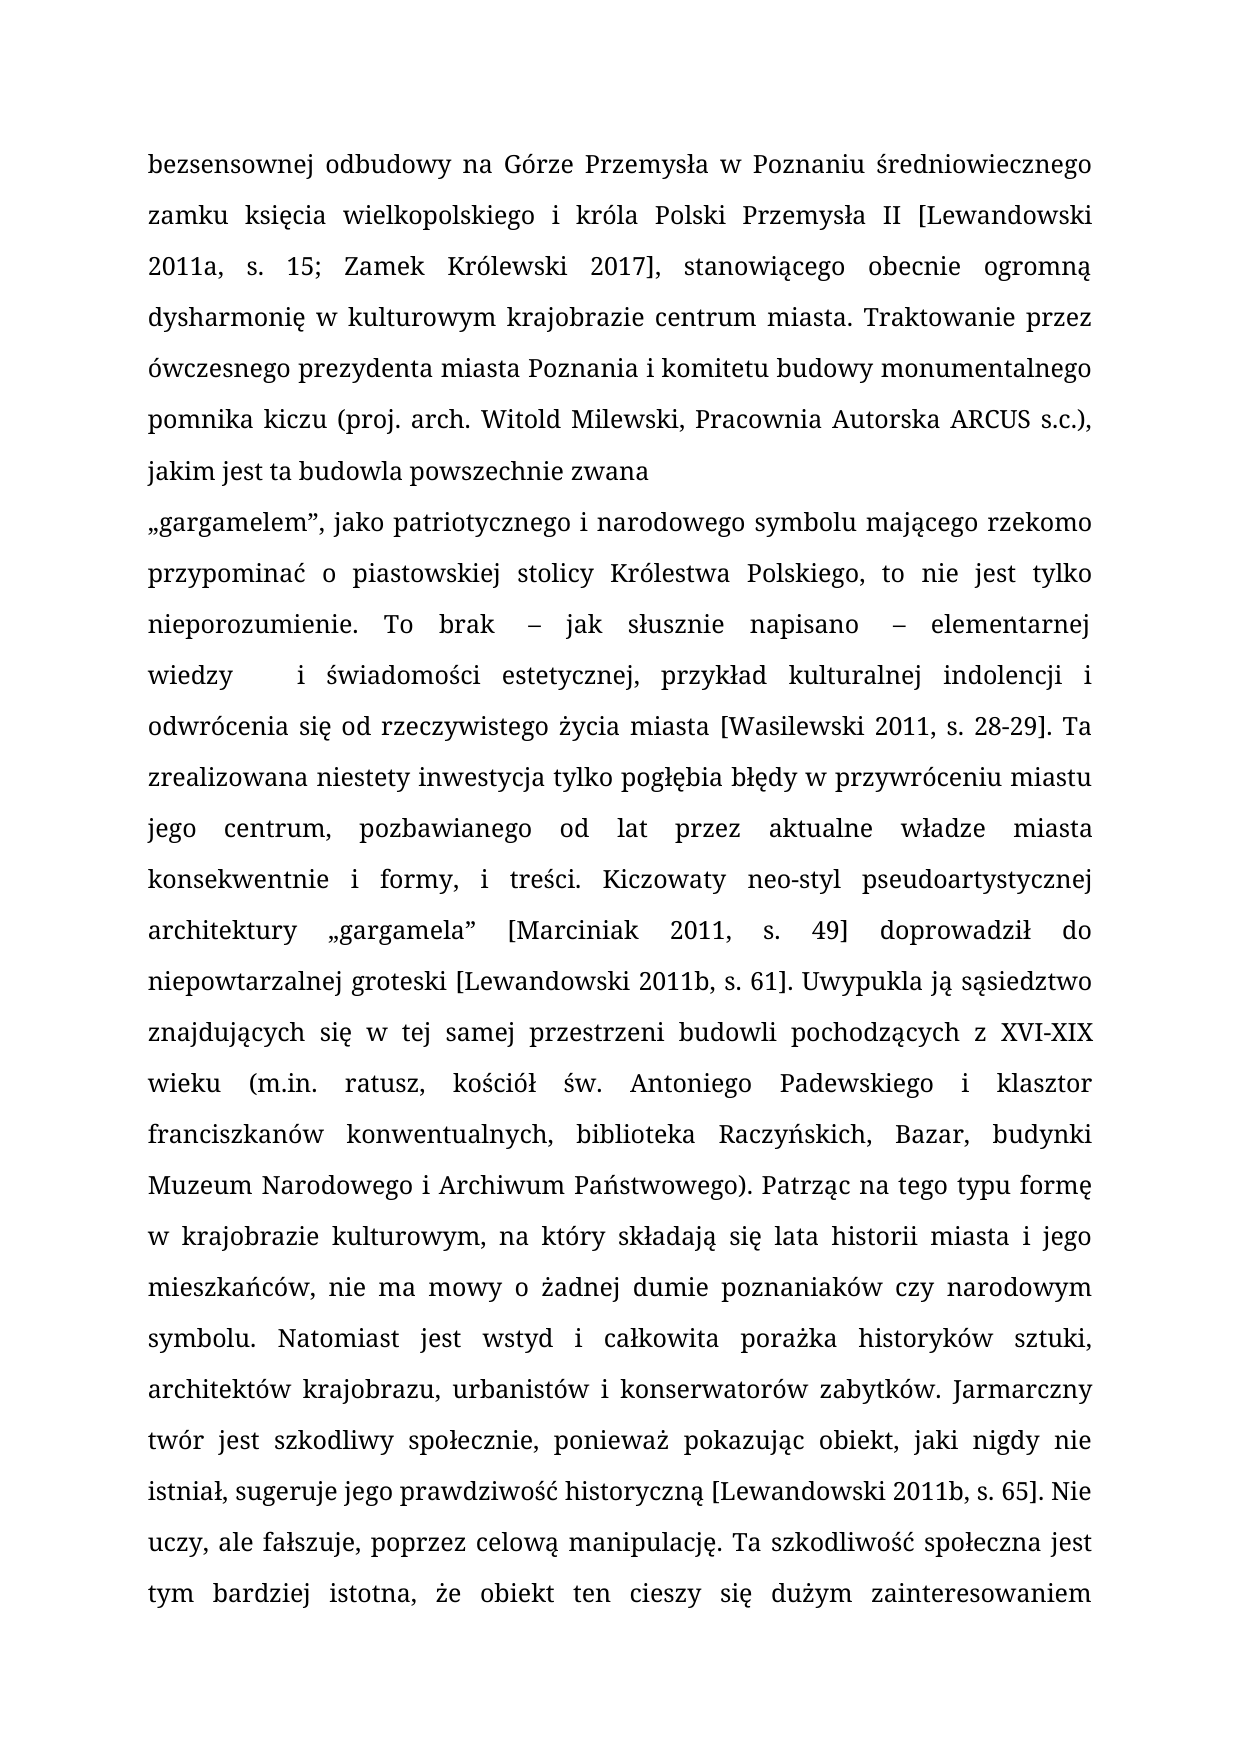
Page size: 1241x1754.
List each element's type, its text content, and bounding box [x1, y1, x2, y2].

text „gargamelem”, jako patriotycznego i narodowego symbolu mającego rzekomo przypominać o piastowskiej stolicy Królestwa Polskiego, to nie jest tylko nieporozumienie. To brak – jak słusznie napisano – elementarnej wiedzy i świadomości estetycznej, przykład kulturalnej indolencji i odwrócenia się od rzeczywistego życia miasta [Wasilewski 2011, s. 28-29]. Ta zrealizowana niestety inwestycja tylko pogłębia błędy w przywróceniu miastu jego centrum, pozbawianego od lat przez aktualne władze miasta konsekwentnie i formy, i treści. Kiczowaty neo-styl pseudoartystycznej architektury „gargamela” [Marciniak 2011, s. 49] doprowadził do niepowtarzalnej groteski [Lewandowski 2011b, s. 61]. Uwypukla ją sąsiedztwo znajdujących się w tej samej przestrzeni budowli pochodzących z XVI-XIX wieku (m.in. ratusz, kościół św. Antoniego Padewskiego i klasztor franciszkanów konwentualnych, biblioteka Raczyńskich, Bazar, budynki Muzeum Narodowego i Archiwum Państwowego). Patrząc na tego typu formę w krajobrazie kulturowym, na który składają się lata historii miasta i jego mieszkańców, nie ma mowy o żadnej dumie poznaniaków czy narodowym symbolu. Natomiast jest wstyd i całkowita porażka historyków sztuki, architektów krajobrazu, urbanistów i konserwatorów zabytków. Jarmarczny twór jest szkodliwy społecznie, ponieważ pokazując obiekt, jaki nigdy nie istniał, sugeruje jego prawdziwość historyczną [Lewandowski 2011b, s. 65]. Nie uczy, ale fałszuje, poprzez celową manipulację. Ta szkodliwość społeczna jest tym bardziej istotna, że obiekt ten cieszy się dużym zainteresowaniem [148, 504, 1093, 1610]
text bezsensownej odbudowy na Górze Przemysła w Poznaniu średniowiecznego zamku księcia wielkopolskiego i króla Polski Przemysła II [Lewandowski 2011a, s. 15; Zamek Królewski 2017], stanowiącego obecnie ogromną dysharmonię w kulturowym krajobrazie centrum miasta. Traktowanie przez ówczesnego prezydenta miasta Poznania i komitetu budowy monumentalnego pomnika kiczu (proj. arch. Witold Milewski, Pracownia Autorska ARCUS s.c.), jakim jest ta budowla powszechnie zwana [148, 147, 1093, 487]
